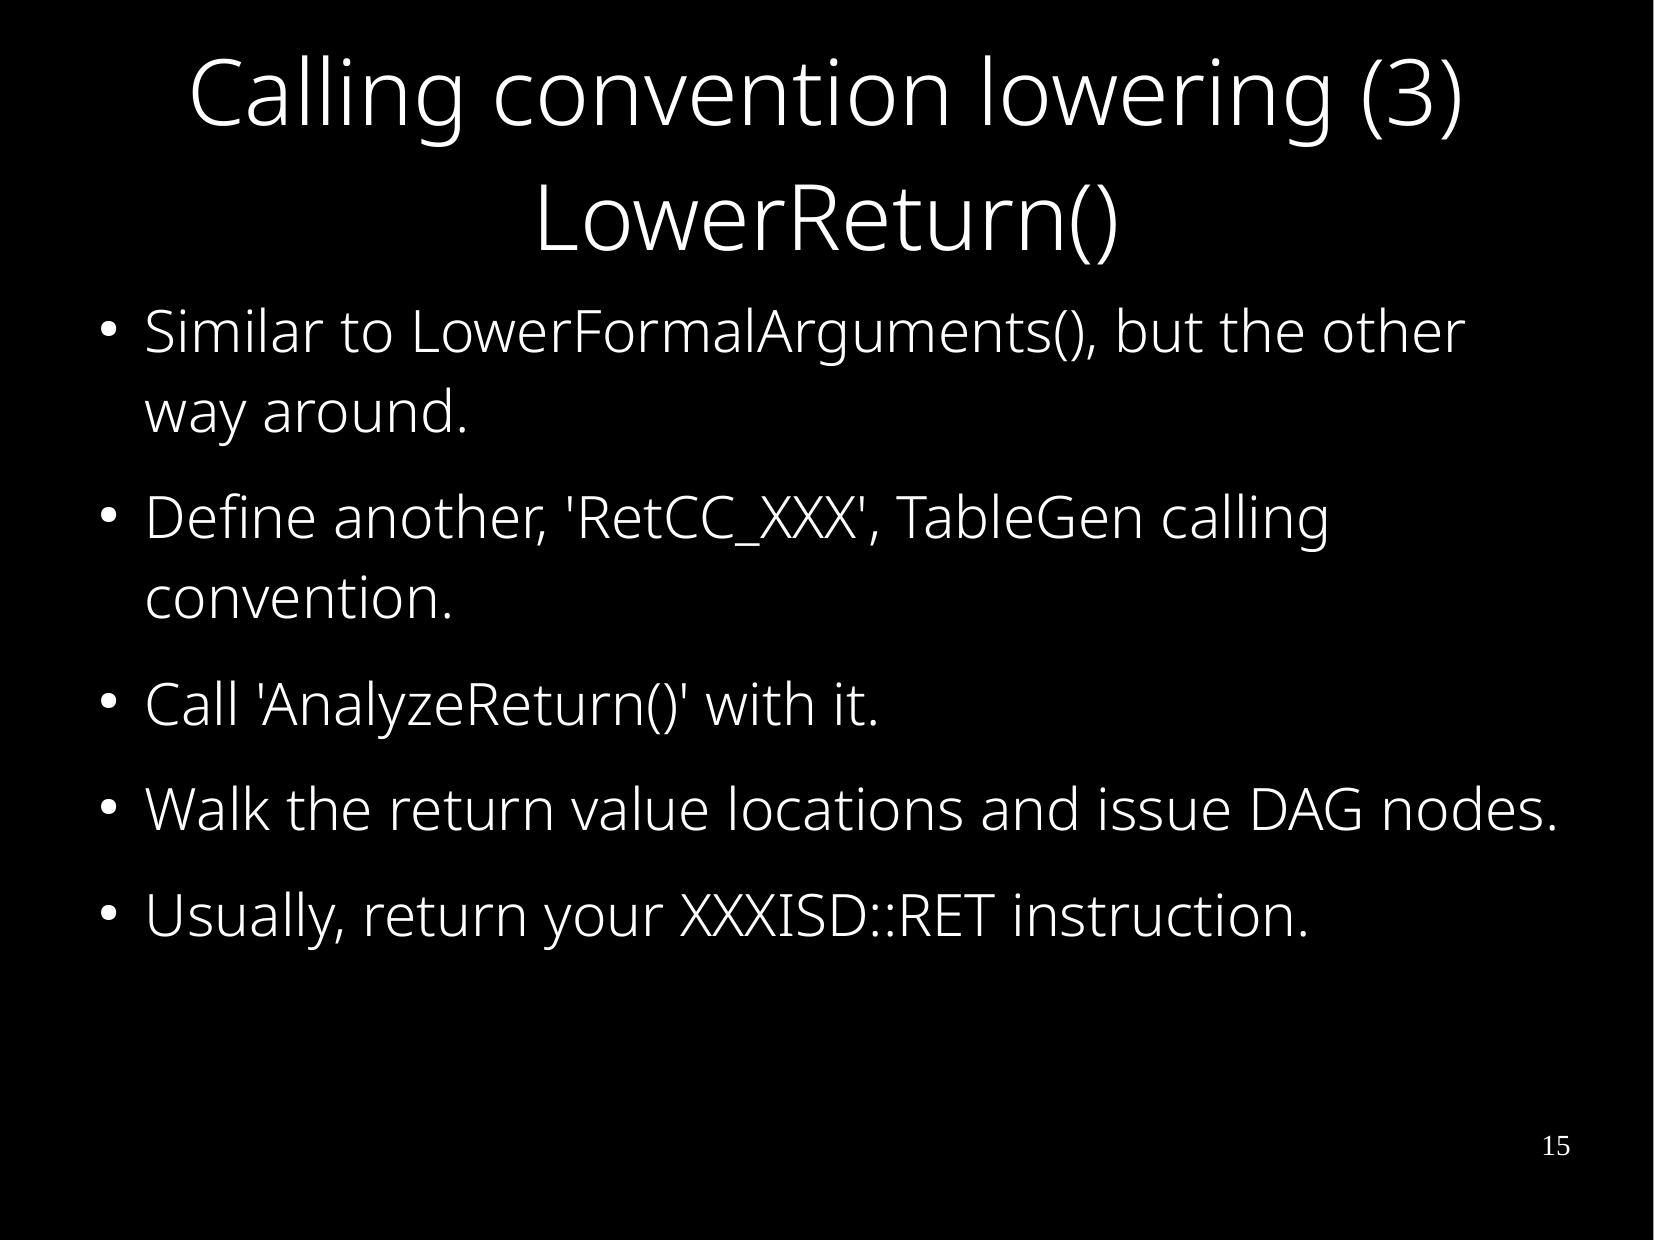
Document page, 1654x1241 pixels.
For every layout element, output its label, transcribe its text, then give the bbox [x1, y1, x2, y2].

list Similar to LowerFormalArguments(), but the other way around. Define another, 'RetCC_XXX', TableGen calling convention. Call 'AnalyzeReturn()' with it. Walk the return value locations and issue DAG nodes. Usually, return your XXXISD::RET instruction. [82, 290, 1571, 1010]
title Calling convention lowering (3) LowerReturn() [82, 49, 1571, 257]
